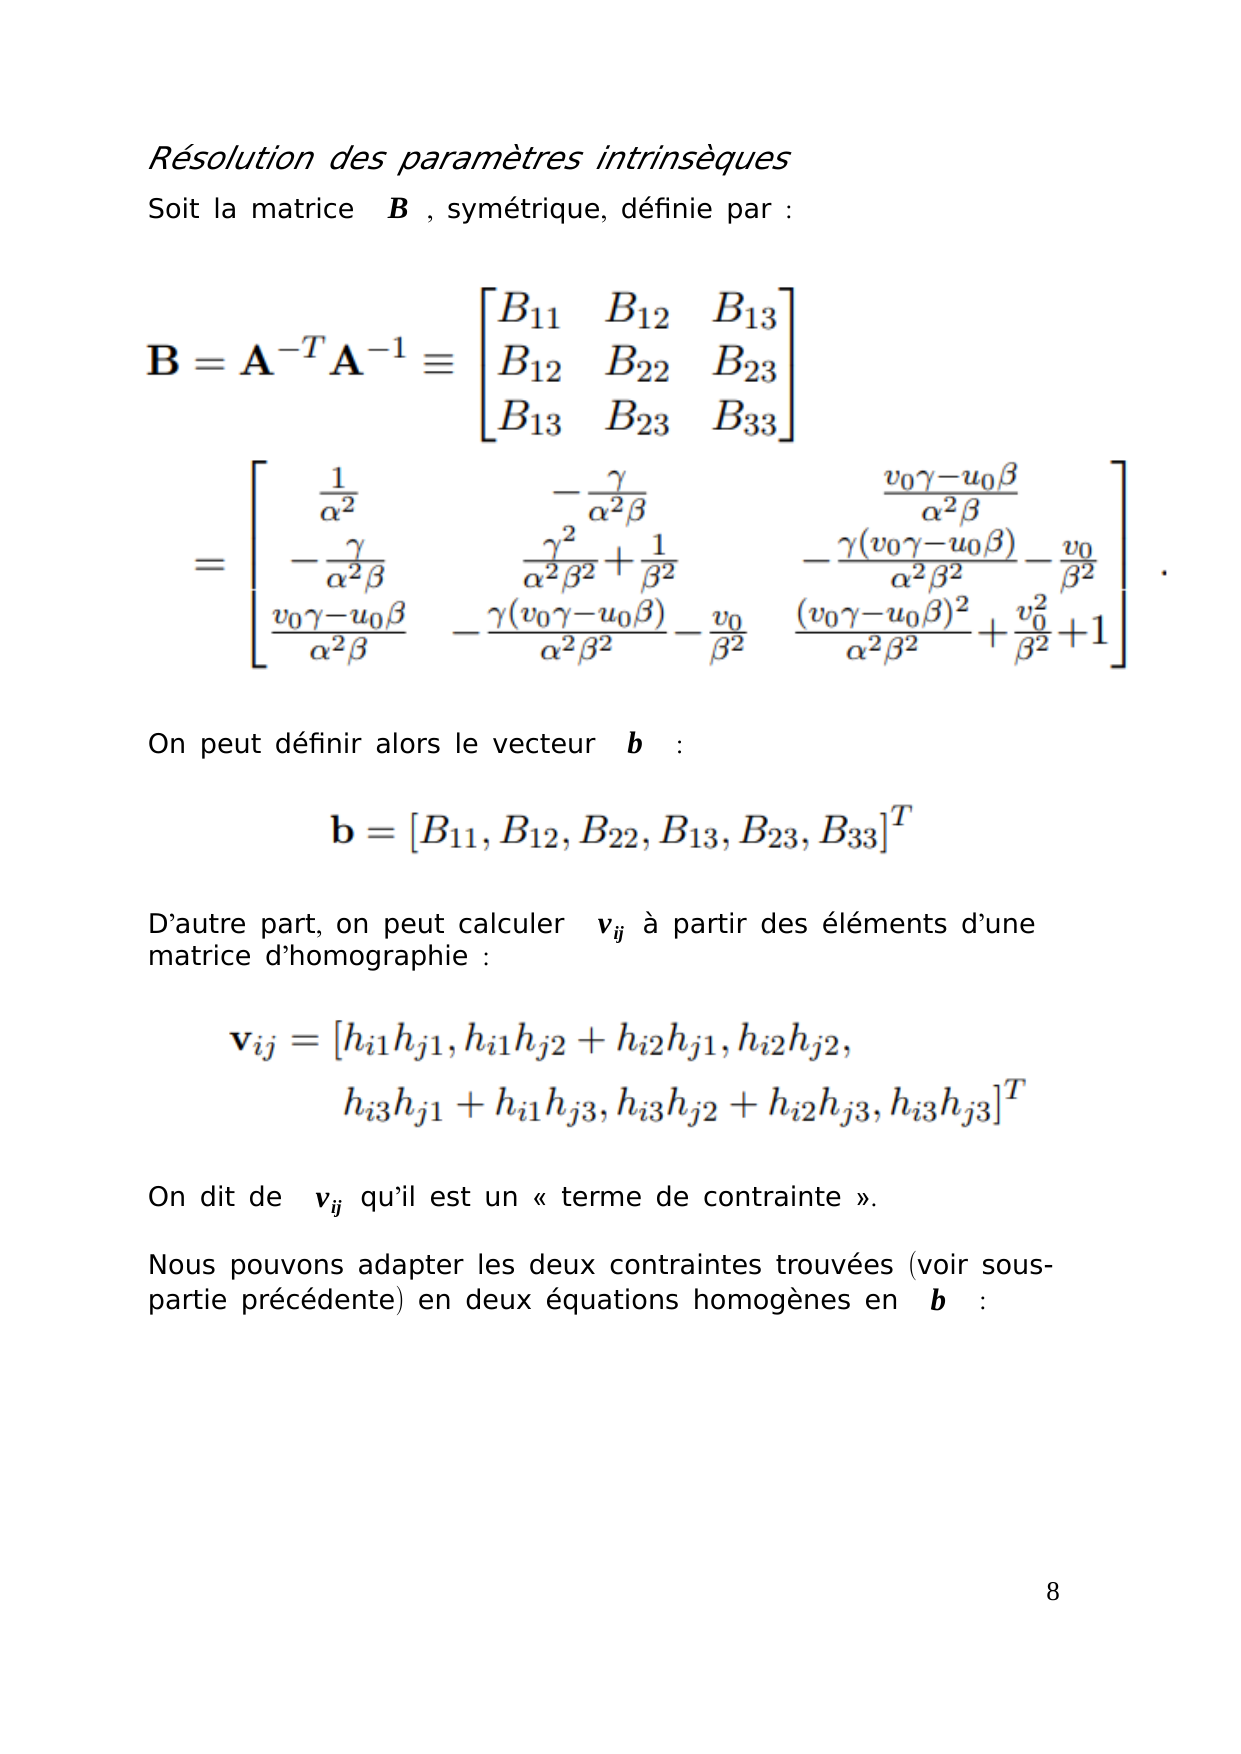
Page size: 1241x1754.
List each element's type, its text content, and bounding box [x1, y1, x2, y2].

text On dit de qu’il est un « terme de contrainte ». [148, 1140, 1093, 1218]
text Résolution des paramètres intrinsèques [148, 148, 1093, 176]
picture [73, 262, 1167, 687]
text Soit la matrice , symétrique, définie par : [148, 191, 1093, 225]
picture [203, 1008, 1037, 1140]
text On peut définir alors le vecteur : [148, 687, 1093, 760]
text Nous pouvons adapter les deux contraintes trouvées (voir sous-partie précédente) en deux équations homogènes en : [148, 1255, 1093, 1317]
picture [321, 797, 920, 867]
text D’autre part, on peut calculer à partir des éléments d’une matrice d’homographie : [148, 798, 1093, 971]
